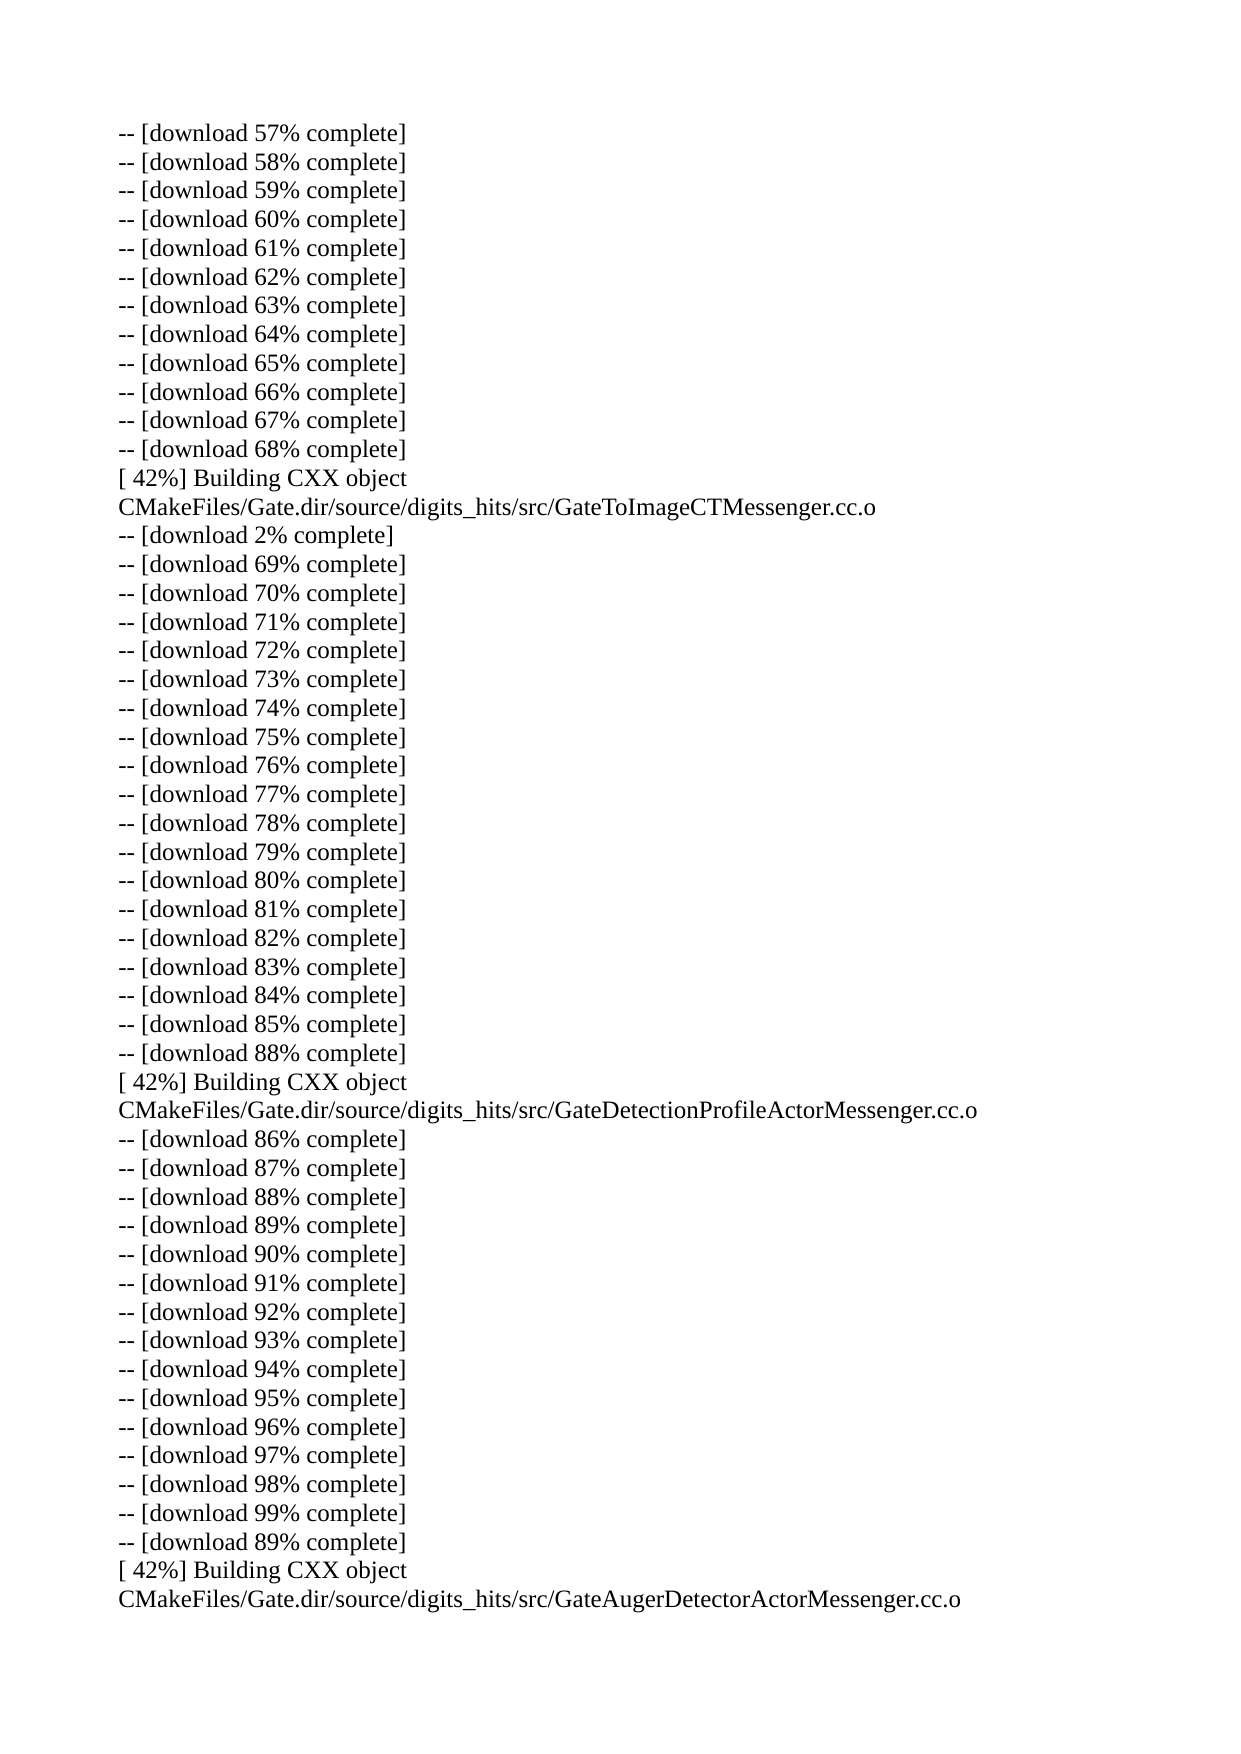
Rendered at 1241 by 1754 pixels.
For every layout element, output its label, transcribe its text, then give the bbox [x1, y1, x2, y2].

text -- [download 82% complete] [118, 923, 1122, 952]
text -- [download 77% complete] [118, 779, 1122, 808]
text -- [download 89% complete] [118, 1211, 1122, 1239]
text [ 42%] Building CXX object CMakeFiles/Gate.dir/source/digits_hits/src/GateDetectionProfileActorMessenger.cc.o [118, 1067, 1122, 1124]
text -- [download 68% complete] [118, 434, 1122, 463]
text -- [download 95% complete] [118, 1383, 1122, 1412]
text -- [download 93% complete] [118, 1326, 1122, 1354]
text [ 42%] Building CXX object CMakeFiles/Gate.dir/source/digits_hits/src/GateAugerDetectorActorMessenger.cc.o [118, 1556, 1122, 1613]
text -- [download 89% complete] [118, 1527, 1122, 1556]
text -- [download 66% complete] [118, 377, 1122, 406]
text -- [download 88% complete] [118, 1182, 1122, 1211]
text -- [download 58% complete] [118, 147, 1122, 176]
text -- [download 81% complete] [118, 894, 1122, 923]
text -- [download 78% complete] [118, 808, 1122, 837]
text -- [download 61% complete] [118, 233, 1122, 262]
text -- [download 70% complete] [118, 578, 1122, 607]
text -- [download 94% complete] [118, 1354, 1122, 1383]
text -- [download 91% complete] [118, 1268, 1122, 1297]
text -- [download 63% complete] [118, 291, 1122, 319]
text -- [download 87% complete] [118, 1153, 1122, 1182]
text -- [download 71% complete] [118, 607, 1122, 636]
text -- [download 79% complete] [118, 837, 1122, 866]
text -- [download 75% complete] [118, 722, 1122, 751]
text -- [download 60% complete] [118, 204, 1122, 233]
text -- [download 62% complete] [118, 262, 1122, 291]
text -- [download 80% complete] [118, 866, 1122, 894]
text -- [download 2% complete] [118, 521, 1122, 549]
text -- [download 86% complete] [118, 1124, 1122, 1153]
text -- [download 59% complete] [118, 176, 1122, 204]
text -- [download 57% complete] [118, 118, 1122, 147]
text -- [download 96% complete] [118, 1412, 1122, 1441]
text [ 42%] Building CXX object CMakeFiles/Gate.dir/source/digits_hits/src/GateToImageCTMessenger.cc.o [118, 463, 1122, 521]
text -- [download 90% complete] [118, 1239, 1122, 1268]
text -- [download 73% complete] [118, 664, 1122, 693]
text -- [download 84% complete] [118, 981, 1122, 1009]
text -- [download 69% complete] [118, 549, 1122, 578]
text -- [download 72% complete] [118, 636, 1122, 664]
text -- [download 98% complete] [118, 1469, 1122, 1498]
text -- [download 99% complete] [118, 1498, 1122, 1527]
text -- [download 83% complete] [118, 952, 1122, 981]
text -- [download 64% complete] [118, 319, 1122, 348]
text -- [download 65% complete] [118, 348, 1122, 377]
text -- [download 92% complete] [118, 1297, 1122, 1326]
text -- [download 88% complete] [118, 1038, 1122, 1067]
text -- [download 74% complete] [118, 693, 1122, 722]
text -- [download 97% complete] [118, 1441, 1122, 1469]
text -- [download 67% complete] [118, 406, 1122, 434]
text -- [download 85% complete] [118, 1009, 1122, 1038]
text -- [download 76% complete] [118, 751, 1122, 779]
